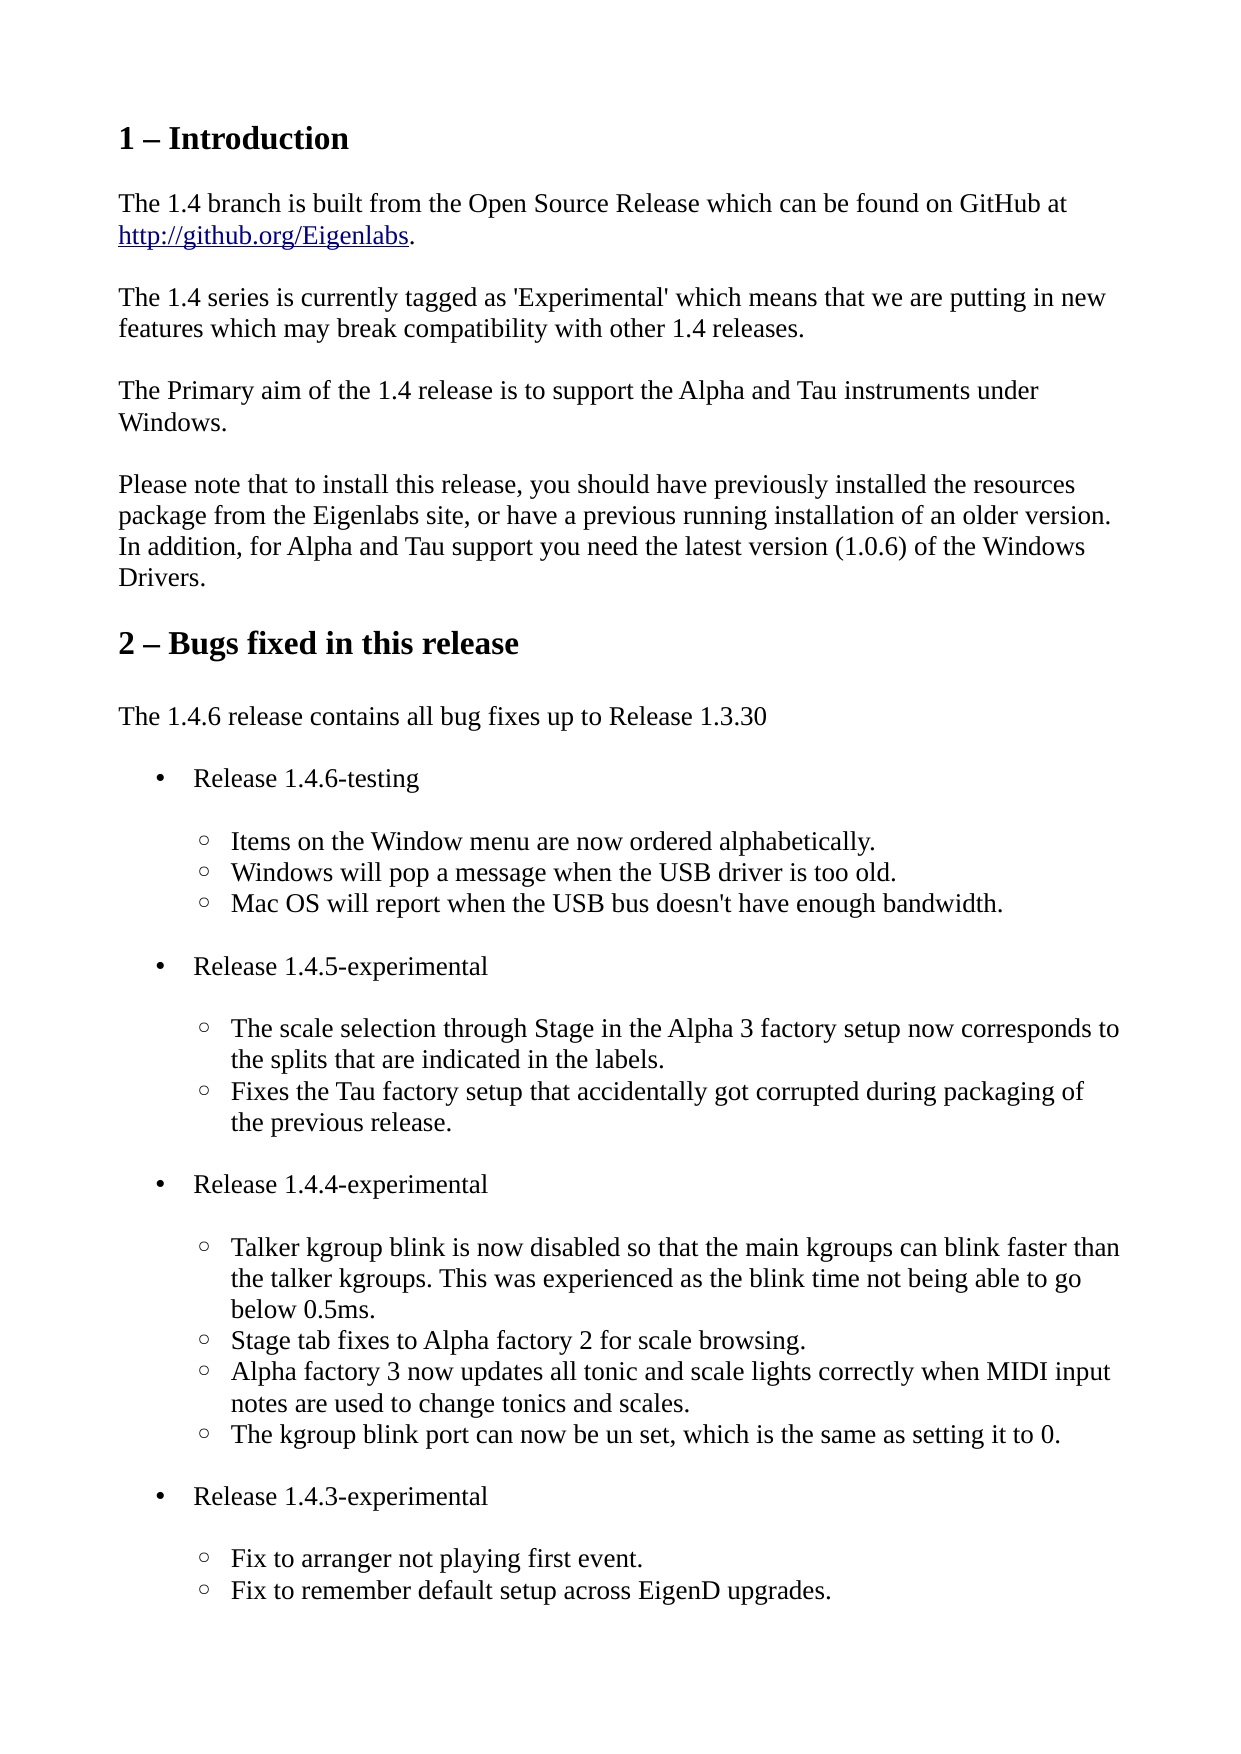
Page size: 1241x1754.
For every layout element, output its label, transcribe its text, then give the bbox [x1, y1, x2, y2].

list Talker kgroup blink is now disabled so that the main kgroups can blink faster than the talker kgroups. This was experienced as the blink time not being able to go below 0.5ms. [193, 1231, 1122, 1324]
text Please note that to install this release, you should have previously installed the resources package from the Eigenlabs site, or have a previous running installation of an older version. [118, 468, 1122, 530]
list The kgroup blink port can now be un set, which is the same as setting it to 0. [193, 1418, 1122, 1449]
list Stage tab fixes to Alpha factory 2 for scale browsing. [193, 1324, 1122, 1355]
list Alpha factory 3 now updates all tonic and scale lights correctly when MIDI input notes are used to change tonics and scales. [193, 1355, 1122, 1418]
list The scale selection through Stage in the Alpha 3 factory setup now corresponds to the splits that are indicated in the labels. [193, 1012, 1122, 1075]
list Release 1.4.6-testing [156, 763, 1122, 794]
list Windows will pop a message when the USB driver is too old. [193, 856, 1122, 887]
list Fixes the Tau factory setup that accidentally got corrupted during packaging of the previous release. [193, 1075, 1122, 1137]
text 2 – Bugs fixed in this release [118, 624, 1122, 662]
text The 1.4 series is currently tagged as 'Experimental' which means that we are putting in new features which may break compatibility with other 1.4 releases. [118, 281, 1122, 343]
text The 1.4.6 release contains all bug fixes up to Release 1.3.30 [118, 700, 1122, 731]
list Fix to remember default setup across EigenD upgrades. [193, 1574, 1122, 1605]
text The 1.4 branch is built from the Open Source Release which can be found on GitHub at http://github.org/Eigenlabs. [118, 188, 1122, 250]
list Release 1.4.3-experimental [156, 1480, 1122, 1543]
list Fix to arranger not playing first event. [193, 1543, 1122, 1574]
text The Primary aim of the 1.4 release is to support the Alpha and Tau instruments under Windows. [118, 374, 1122, 437]
text 1 – Introduction [118, 118, 1122, 156]
list Release 1.4.4-experimental [156, 1168, 1122, 1199]
list Mac OS will report when the USB bus doesn't have enough bandwidth. [193, 887, 1122, 950]
text In addition, for Alpha and Tau support you need the latest version (1.0.6) of the Windows Drivers. [118, 530, 1122, 592]
list Items on the Window menu are now ordered alphabetically. [193, 825, 1122, 856]
list Release 1.4.5-experimental [156, 950, 1122, 981]
